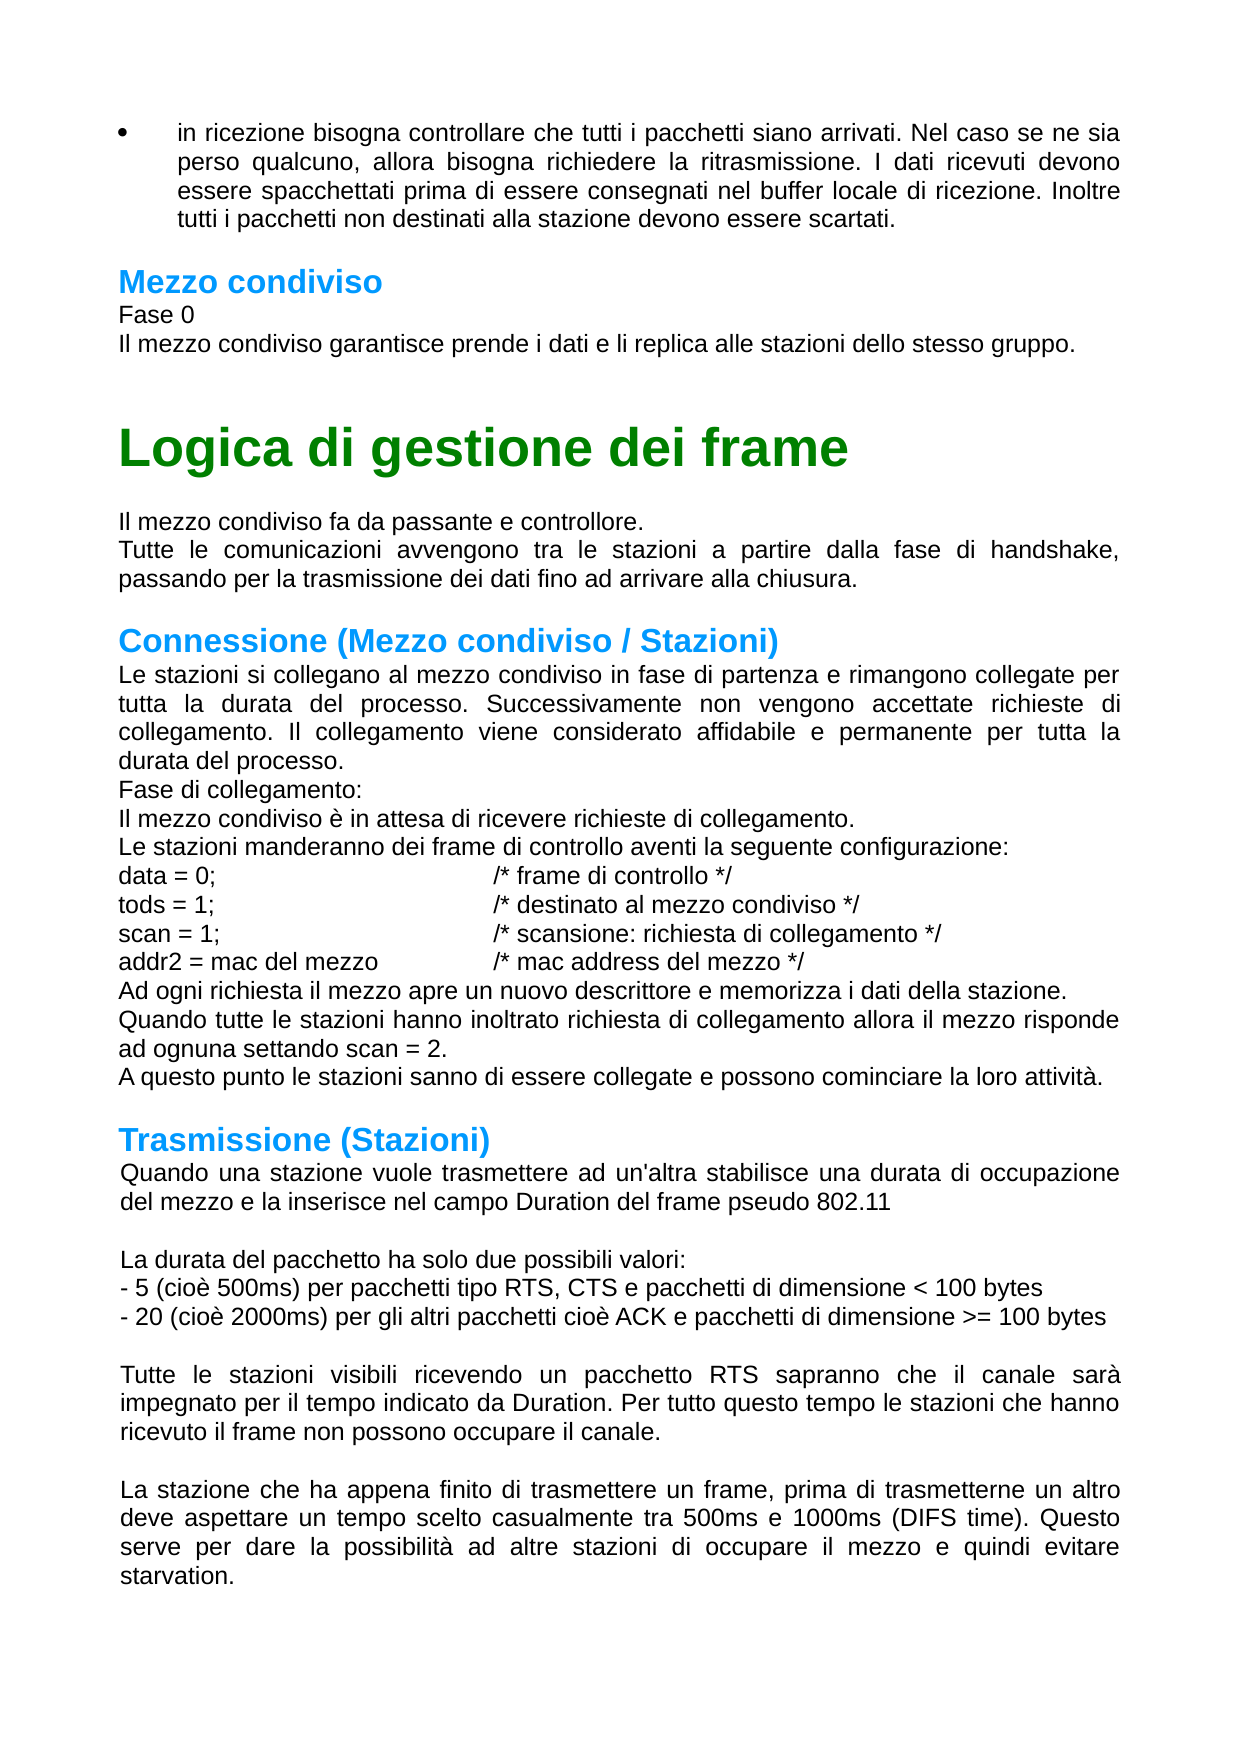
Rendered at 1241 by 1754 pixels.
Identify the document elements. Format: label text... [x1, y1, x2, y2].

text - 5 (cioè 500ms) per pacchetti tipo RTS, CTS e pacchetti di dimensione < 100 bytes [120, 1273, 1122, 1302]
text La stazione che ha appena finito di trasmettere un frame, prima di trasmetterne un altro deve aspettare un tempo scelto casualmente tra 500ms e 1000ms (DIFS time). Questo serve per dare la possibilità ad altre stazioni di occupare il mezzo e quindi evitare starvation. [120, 1474, 1122, 1589]
text Connessione (Mezzo condiviso / Stazioni) [118, 621, 1122, 660]
text - 20 (cioè 2000ms) per gli altri pacchetti cioè ACK e pacchetti di dimensione >= 100 bytes [120, 1302, 1122, 1331]
text scan = 1; /* scansione: richiesta di collegamento */ [118, 919, 1122, 947]
text Le stazioni si collegano al mezzo condiviso in fase di partenza e rimangono collegate per tutta la durata del processo. Successivamente non vengono accettate richieste di collegamento. Il collegamento viene considerato affidabile e permanente per tutta la durata del processo. [118, 660, 1122, 775]
text data = 0; /* frame di controllo */ [118, 861, 1122, 890]
text Trasmissione (Stazioni) [118, 1120, 1122, 1158]
text addr2 = mac del mezzo /* mac address del mezzo */ [118, 947, 1122, 976]
text Quando una stazione vuole trasmettere ad un'altra stabilisce una durata di occupazione del mezzo e la inserisce nel campo Duration del frame pseudo 802.11 [120, 1158, 1122, 1216]
text Fase 0 [118, 300, 1122, 329]
text Le stazioni manderanno dei frame di controllo aventi la seguente configurazione: [118, 832, 1122, 861]
text tods = 1; /* destinato al mezzo condiviso */ [118, 890, 1122, 919]
list in ricezione bisogna controllare che tutti i pacchetti siano arrivati. Nel caso se ne sia perso qualcuno, allora bisogna richiedere la ritrasmissione. I dati ricevuti devono essere spacchettati prima di essere consegnati nel buffer locale di ricezione. Inoltre tutti i pacchetti non destinati alla stazione devono essere scartati. [118, 118, 1122, 233]
text Fase di collegamento: [118, 775, 1122, 804]
text Tutte le stazioni visibili ricevendo un pacchetto RTS sapranno che il canale sarà impegnato per il tempo indicato da Duration. Per tutto questo tempo le stazioni che hanno ricevuto il frame non possono occupare il canale. [120, 1359, 1122, 1446]
text Mezzo condiviso [118, 262, 1122, 300]
text Il mezzo condiviso è in attesa di ricevere richieste di collegamento. [118, 804, 1122, 832]
text Logica di gestione dei frame [118, 415, 1122, 478]
text La durata del pacchetto ha solo due possibili valori: [120, 1244, 1122, 1273]
text Il mezzo condiviso garantisce prende i dati e li replica alle stazioni dello stesso gruppo. [118, 329, 1122, 358]
text Il mezzo condiviso fa da passante e controllore. [118, 506, 1122, 535]
text Ad ogni richiesta il mezzo apre un nuovo descrittore e memorizza i dati della stazione. [118, 976, 1122, 1005]
text A questo punto le stazioni sanno di essere collegate e possono cominciare la loro attività. [118, 1062, 1122, 1091]
text Quando tutte le stazioni hanno inoltrato richiesta di collegamento allora il mezzo risponde ad ognuna settando scan = 2. [118, 1005, 1122, 1062]
text Tutte le comunicazioni avvengono tra le stazioni a partire dalla fase di handshake, passando per la trasmissione dei dati fino ad arrivare alla chiusura. [118, 535, 1122, 593]
